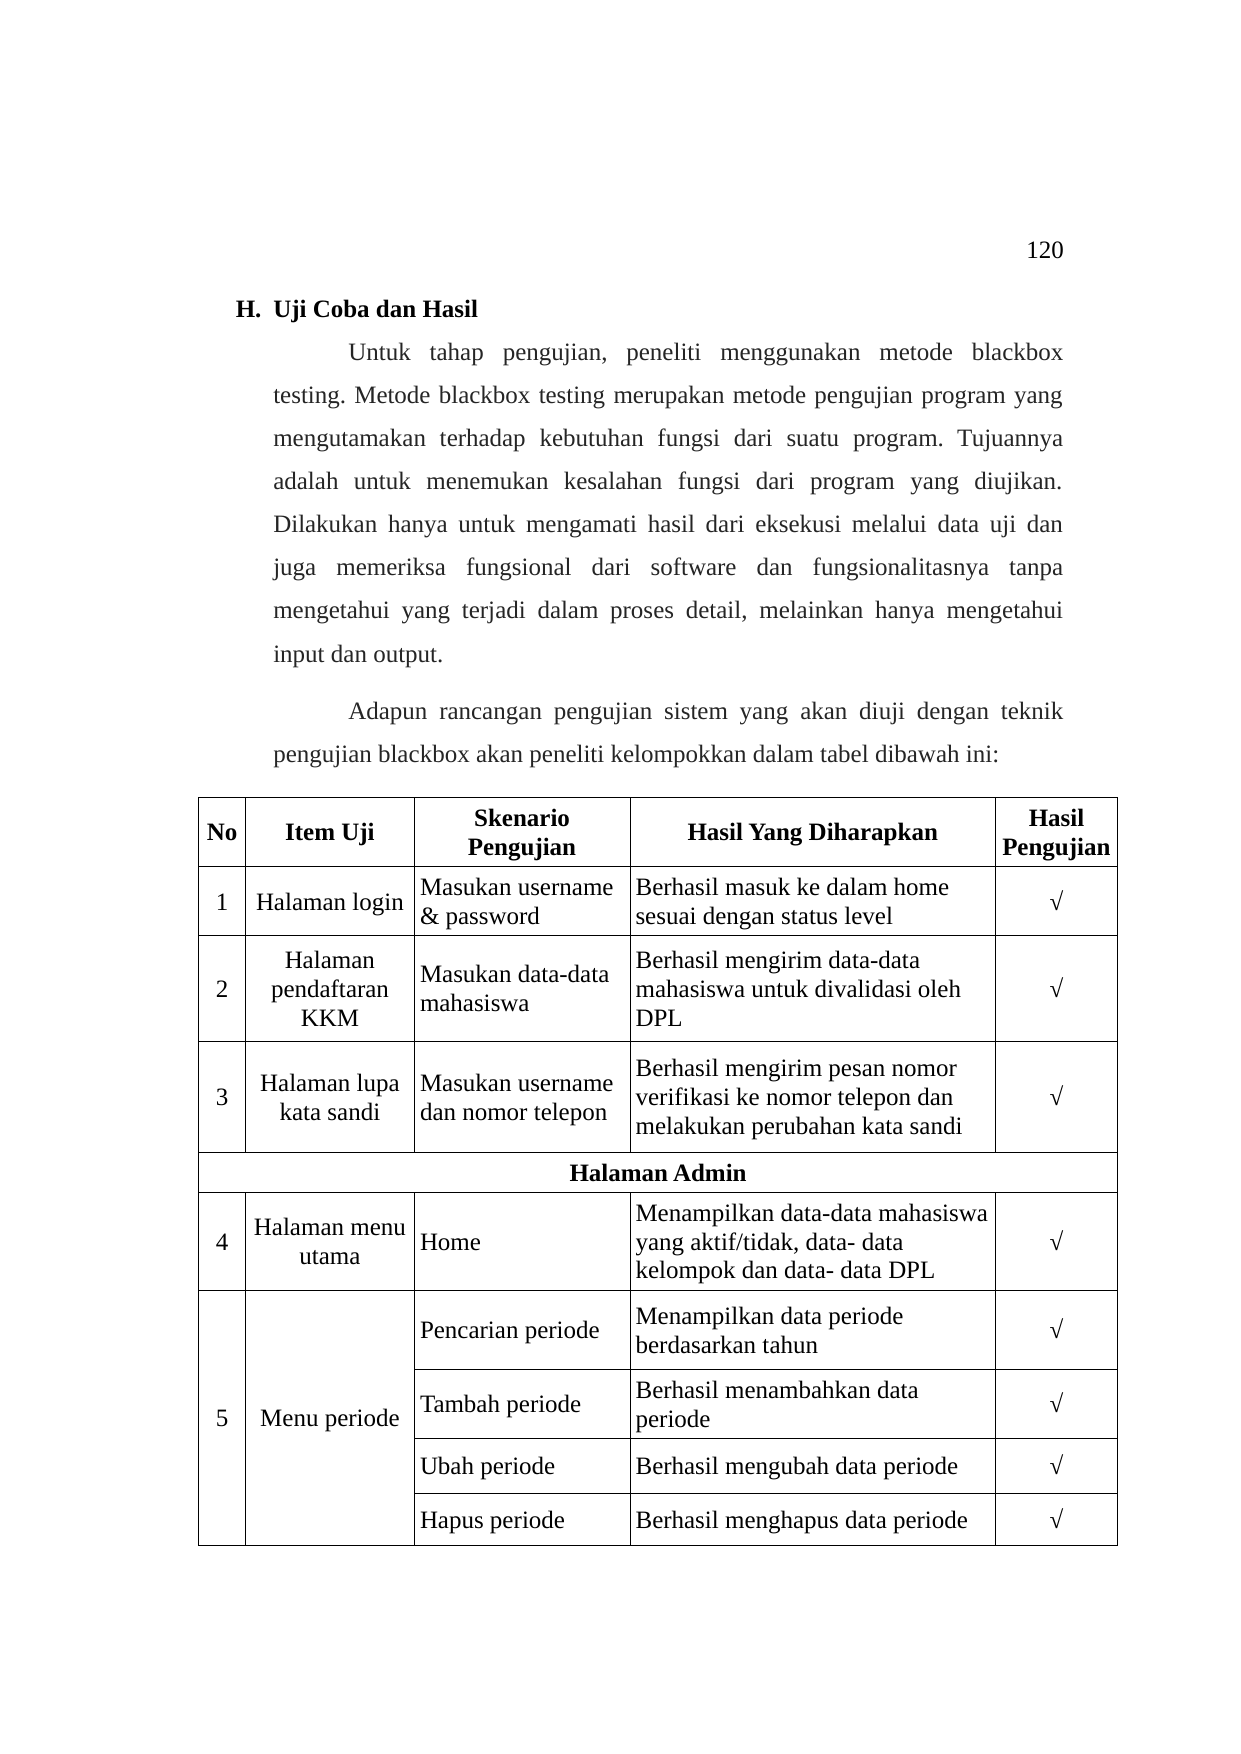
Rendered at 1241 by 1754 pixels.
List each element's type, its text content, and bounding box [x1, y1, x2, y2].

table_cell Berhasil menambahkan data periode [631, 1370, 995, 1438]
table_cell Menampilkan data periode berdasarkan tahun [631, 1291, 995, 1369]
table_cell Masukan username dan nomor telepon [415, 1042, 630, 1152]
table_cell 1 [199, 867, 245, 935]
table_cell √ [996, 1494, 1117, 1545]
table_header No [199, 798, 245, 866]
table_cell Halaman menu utama [246, 1193, 414, 1290]
list Uji Coba dan Hasil [236, 294, 1063, 322]
table_cell Tambah periode [415, 1370, 630, 1438]
table_cell √ [996, 1439, 1117, 1493]
table_cell Halaman Admin [199, 1153, 1117, 1192]
table_cell √ [996, 936, 1117, 1041]
table_cell Hapus periode [415, 1494, 630, 1545]
table_cell Menampilkan data-data mahasiswa yang aktif/tidak, data- data kelompok dan data- data DPL [631, 1193, 995, 1290]
table_header Item Uji [246, 798, 414, 866]
table_cell Home [415, 1193, 630, 1290]
table_cell Berhasil menghapus data periode [631, 1494, 995, 1545]
table_cell Berhasil mengubah data periode [631, 1439, 995, 1493]
table_cell Masukan data-data mahasiswa [415, 936, 630, 1041]
table_cell Masukan username & password [415, 867, 630, 935]
table_cell Halaman login [246, 867, 414, 935]
text Adapun rancangan pengujian sistem yang akan diuji dengan teknik pengujian blackbox akan peneliti kelompokkan dalam tabel dibawah ini: [273, 696, 1063, 768]
table_cell √ [996, 1193, 1117, 1290]
table_cell √ [996, 867, 1117, 935]
table_header Hasil Yang Diharapkan [631, 798, 995, 866]
table_cell 4 [199, 1193, 245, 1290]
table_cell 2 [199, 936, 245, 1041]
table_cell Berhasil masuk ke dalam home sesuai dengan status level [631, 867, 995, 935]
table_cell Berhasil mengirim pesan nomor verifikasi ke nomor telepon dan melakukan perubahan kata sandi [631, 1042, 995, 1152]
table_cell Halaman pendaftaran KKM [246, 936, 414, 1041]
table_header Hasil Pengujian [996, 798, 1117, 866]
table_header Skenario Pengujian [415, 798, 630, 866]
table_cell √ [996, 1291, 1117, 1369]
table_cell 3 [199, 1042, 245, 1152]
table_cell √ [996, 1042, 1117, 1152]
table_cell Berhasil mengirim data-data mahasiswa untuk divalidasi oleh DPL [631, 936, 995, 1041]
table_cell 5 [199, 1291, 245, 1545]
table_cell Ubah periode [415, 1439, 630, 1493]
table_cell Menu periode [246, 1291, 414, 1545]
text Untuk tahap pengujian, peneliti menggunakan metode blackbox testing. Metode blackbox testing merupakan metode pengujian program yang mengutamakan terhadap kebutuhan fungsi dari suatu program. Tujuannya adalah untuk menemukan kesalahan fungsi dari program yang diujikan. Dilakukan hanya untuk mengamati hasil dari eksekusi melalui data uji dan juga memeriksa fungsional dari software dan fungsionalitasnya tanpa mengetahui yang terjadi dalam proses detail, melainkan hanya mengetahui input dan output. [273, 337, 1063, 667]
table_cell Halaman lupa kata sandi [246, 1042, 414, 1152]
table_cell √ [996, 1370, 1117, 1438]
table_cell Pencarian periode [415, 1291, 630, 1369]
